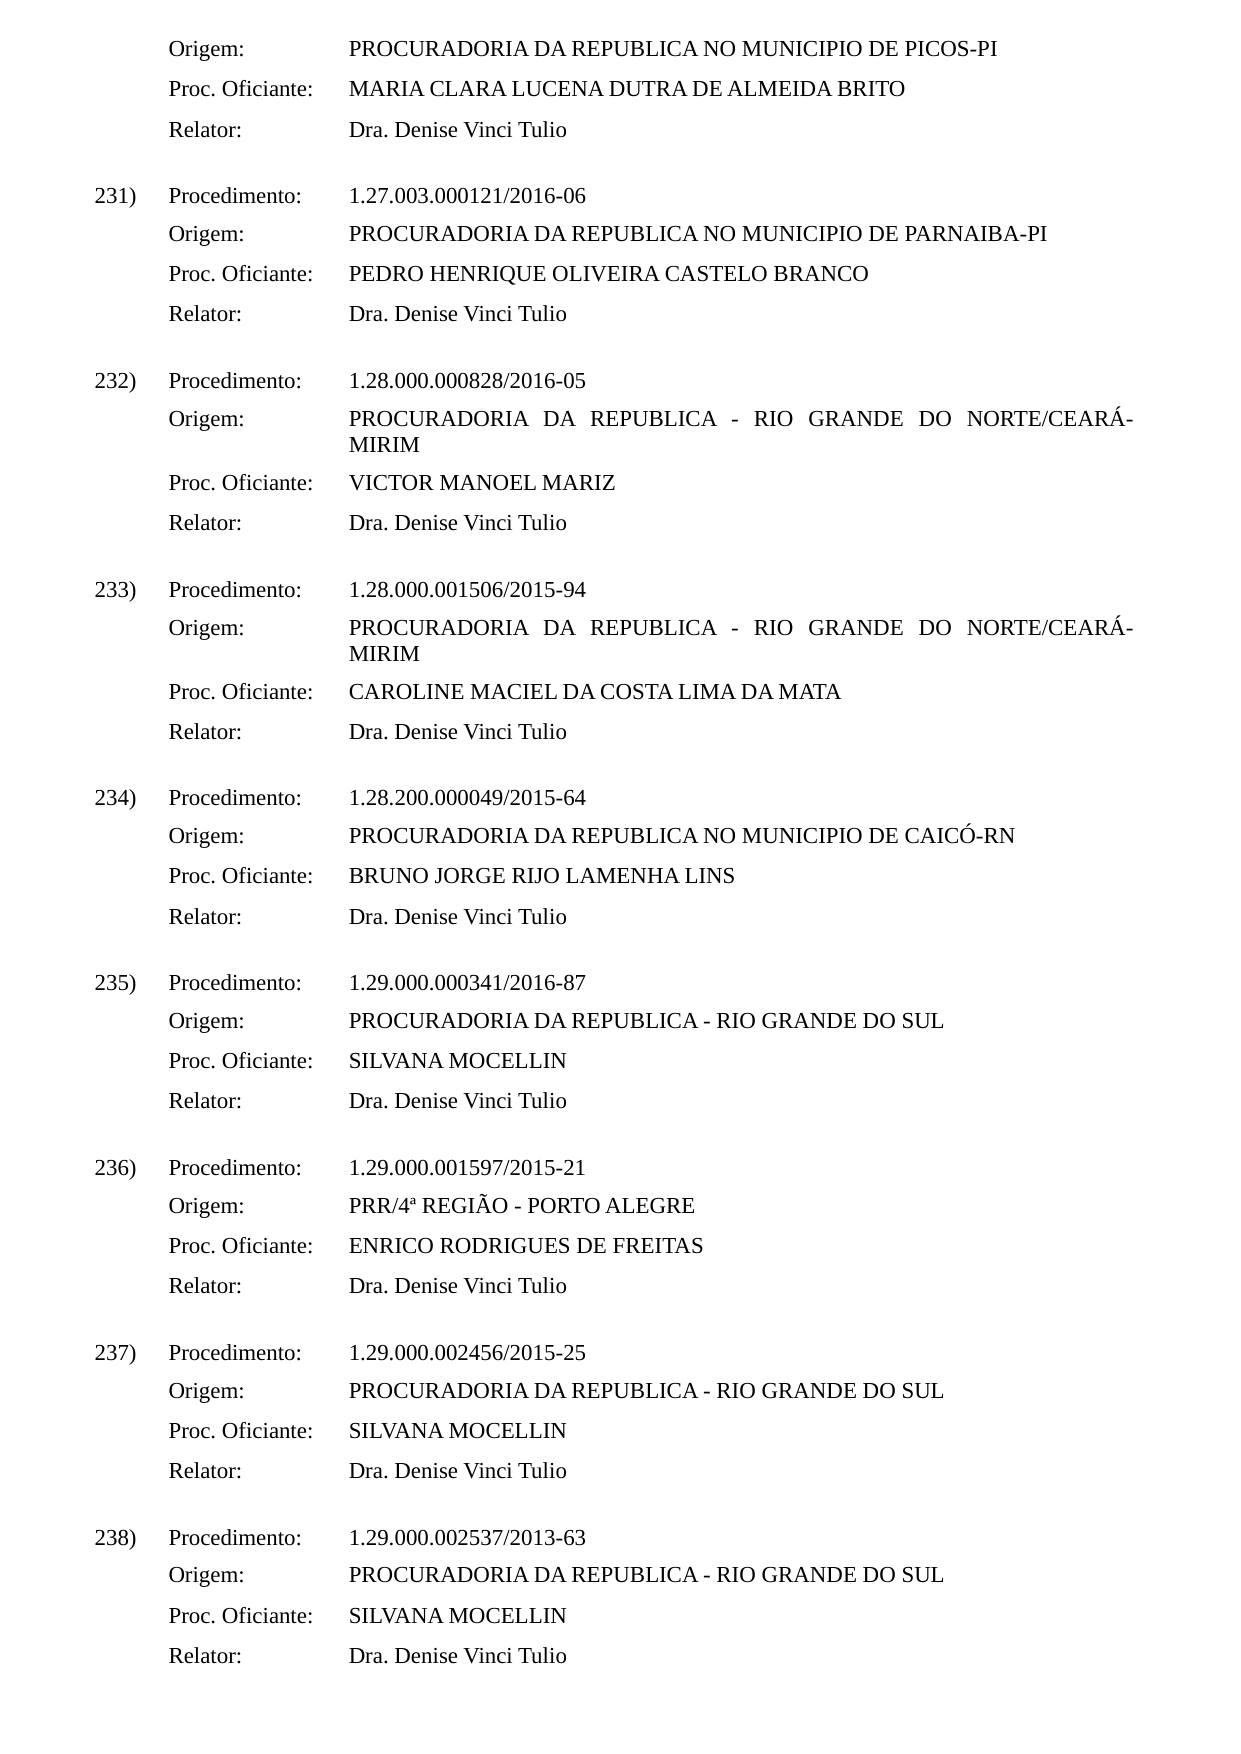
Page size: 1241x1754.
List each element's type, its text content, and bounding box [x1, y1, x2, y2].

table_cell Relator: [163, 1267, 343, 1307]
table_header 1.29.000.001597/2015-21 [343, 1148, 1139, 1186]
table_header Procedimento: [163, 1148, 343, 1186]
table_cell PROCURADORIA DA REPUBLICA - RIO GRANDE DO NORTE/CEARÁ-MIRIM [343, 608, 1139, 672]
table_cell PRR/4ª REGIÃO - PORTO ALEGRE [343, 1186, 1139, 1226]
table_cell [89, 110, 162, 150]
table_cell Proc. Oficiante: [163, 255, 343, 295]
table_cell VICTOR MANOEL MARIZ [343, 463, 1139, 503]
table_cell [89, 255, 162, 295]
table_cell [89, 1042, 162, 1082]
table_cell [89, 70, 162, 110]
table_cell Dra. Denise Vinci Tulio [343, 504, 1139, 544]
table_cell [89, 463, 162, 503]
table_cell [89, 1636, 162, 1676]
table_cell Dra. Denise Vinci Tulio [343, 1451, 1139, 1492]
table_cell PROCURADORIA DA REPUBLICA - RIO GRANDE DO SUL [343, 1371, 1139, 1411]
table_cell Relator: [163, 897, 343, 937]
table_cell [89, 1451, 162, 1492]
table_cell Origem: [163, 30, 343, 70]
table_header Procedimento: [163, 964, 343, 1001]
table_cell Dra. Denise Vinci Tulio [343, 295, 1139, 335]
table_cell Relator: [163, 1636, 343, 1676]
table_cell CAROLINE MACIEL DA COSTA LIMA DA MATA [343, 672, 1139, 712]
table_cell [89, 1267, 162, 1307]
table_cell Relator: [163, 712, 343, 752]
table_header Procedimento: [163, 779, 343, 817]
table_cell [89, 399, 162, 463]
table_cell Dra. Denise Vinci Tulio [343, 110, 1139, 150]
table_header Procedimento: [163, 176, 343, 214]
table_cell [89, 712, 162, 752]
table_cell ENRICO RODRIGUES DE FREITAS [343, 1226, 1139, 1267]
table_header Procedimento: [163, 1333, 343, 1371]
table_cell Origem: [163, 1001, 343, 1042]
table_header 238) [89, 1518, 162, 1556]
table_header 233) [89, 570, 162, 608]
table_cell PROCURADORIA DA REPUBLICA - RIO GRANDE DO NORTE/CEARÁ-MIRIM [343, 399, 1139, 463]
table_cell [89, 295, 162, 335]
table_cell Dra. Denise Vinci Tulio [343, 712, 1139, 752]
table_header 1.28.200.000049/2015-64 [343, 779, 1139, 817]
table_header 236) [89, 1148, 162, 1186]
table_cell [89, 1186, 162, 1226]
table_header Procedimento: [163, 361, 343, 399]
table_cell SILVANA MOCELLIN [343, 1411, 1139, 1451]
table_cell Origem: [163, 1556, 343, 1596]
table_cell PROCURADORIA DA REPUBLICA NO MUNICIPIO DE PARNAIBA-PI [343, 214, 1139, 254]
table_cell Origem: [163, 1371, 343, 1411]
table_cell [89, 817, 162, 857]
table_cell [89, 30, 162, 70]
table_cell [89, 1411, 162, 1451]
table_cell Dra. Denise Vinci Tulio [343, 897, 1139, 937]
table_cell Dra. Denise Vinci Tulio [343, 1636, 1139, 1676]
table_header 237) [89, 1333, 162, 1371]
table_cell [89, 1082, 162, 1122]
table_cell Proc. Oficiante: [163, 70, 343, 110]
table_cell [89, 214, 162, 254]
table_header 234) [89, 779, 162, 817]
table_cell Proc. Oficiante: [163, 1411, 343, 1451]
table_header Procedimento: [163, 1518, 343, 1556]
table_cell Proc. Oficiante: [163, 1042, 343, 1082]
table_cell [89, 857, 162, 897]
table_cell [89, 504, 162, 544]
table_header 1.27.003.000121/2016-06 [343, 176, 1139, 214]
table_cell Proc. Oficiante: [163, 1596, 343, 1636]
table_cell PROCURADORIA DA REPUBLICA - RIO GRANDE DO SUL [343, 1001, 1139, 1042]
table_cell Relator: [163, 504, 343, 544]
table_cell SILVANA MOCELLIN [343, 1596, 1139, 1636]
table_header 1.29.000.002456/2015-25 [343, 1333, 1139, 1371]
table_cell [89, 1596, 162, 1636]
table_header Procedimento: [163, 570, 343, 608]
table_cell Proc. Oficiante: [163, 1226, 343, 1267]
table_cell PROCURADORIA DA REPUBLICA NO MUNICIPIO DE PICOS-PI [343, 30, 1139, 70]
table_header 1.29.000.002537/2013-63 [343, 1518, 1139, 1556]
table_cell [89, 1556, 162, 1596]
table_cell Relator: [163, 1082, 343, 1122]
table_cell Relator: [163, 1451, 343, 1492]
table_cell Dra. Denise Vinci Tulio [343, 1082, 1139, 1122]
table_cell Proc. Oficiante: [163, 857, 343, 897]
table_cell [89, 608, 162, 672]
table_header 1.29.000.000341/2016-87 [343, 964, 1139, 1001]
table_cell Relator: [163, 295, 343, 335]
table_cell [89, 672, 162, 712]
table_cell BRUNO JORGE RIJO LAMENHA LINS [343, 857, 1139, 897]
table_header 1.28.000.000828/2016-05 [343, 361, 1139, 399]
table_cell Proc. Oficiante: [163, 463, 343, 503]
table_cell MARIA CLARA LUCENA DUTRA DE ALMEIDA BRITO [343, 70, 1139, 110]
table_cell PEDRO HENRIQUE OLIVEIRA CASTELO BRANCO [343, 255, 1139, 295]
table_header 231) [89, 176, 162, 214]
table_cell Origem: [163, 608, 343, 672]
table_cell PROCURADORIA DA REPUBLICA NO MUNICIPIO DE CAICÓ-RN [343, 817, 1139, 857]
table_cell Origem: [163, 817, 343, 857]
table_cell Dra. Denise Vinci Tulio [343, 1267, 1139, 1307]
table_cell Origem: [163, 1186, 343, 1226]
table_cell [89, 1371, 162, 1411]
table_header 232) [89, 361, 162, 399]
table_cell SILVANA MOCELLIN [343, 1042, 1139, 1082]
table_cell Proc. Oficiante: [163, 672, 343, 712]
table_cell [89, 1001, 162, 1042]
table_cell PROCURADORIA DA REPUBLICA - RIO GRANDE DO SUL [343, 1556, 1139, 1596]
table_header 235) [89, 964, 162, 1001]
table_cell [89, 1226, 162, 1267]
table_cell [89, 897, 162, 937]
table_cell Origem: [163, 214, 343, 254]
table_cell Origem: [163, 399, 343, 463]
table_cell Relator: [163, 110, 343, 150]
table_header 1.28.000.001506/2015-94 [343, 570, 1139, 608]
